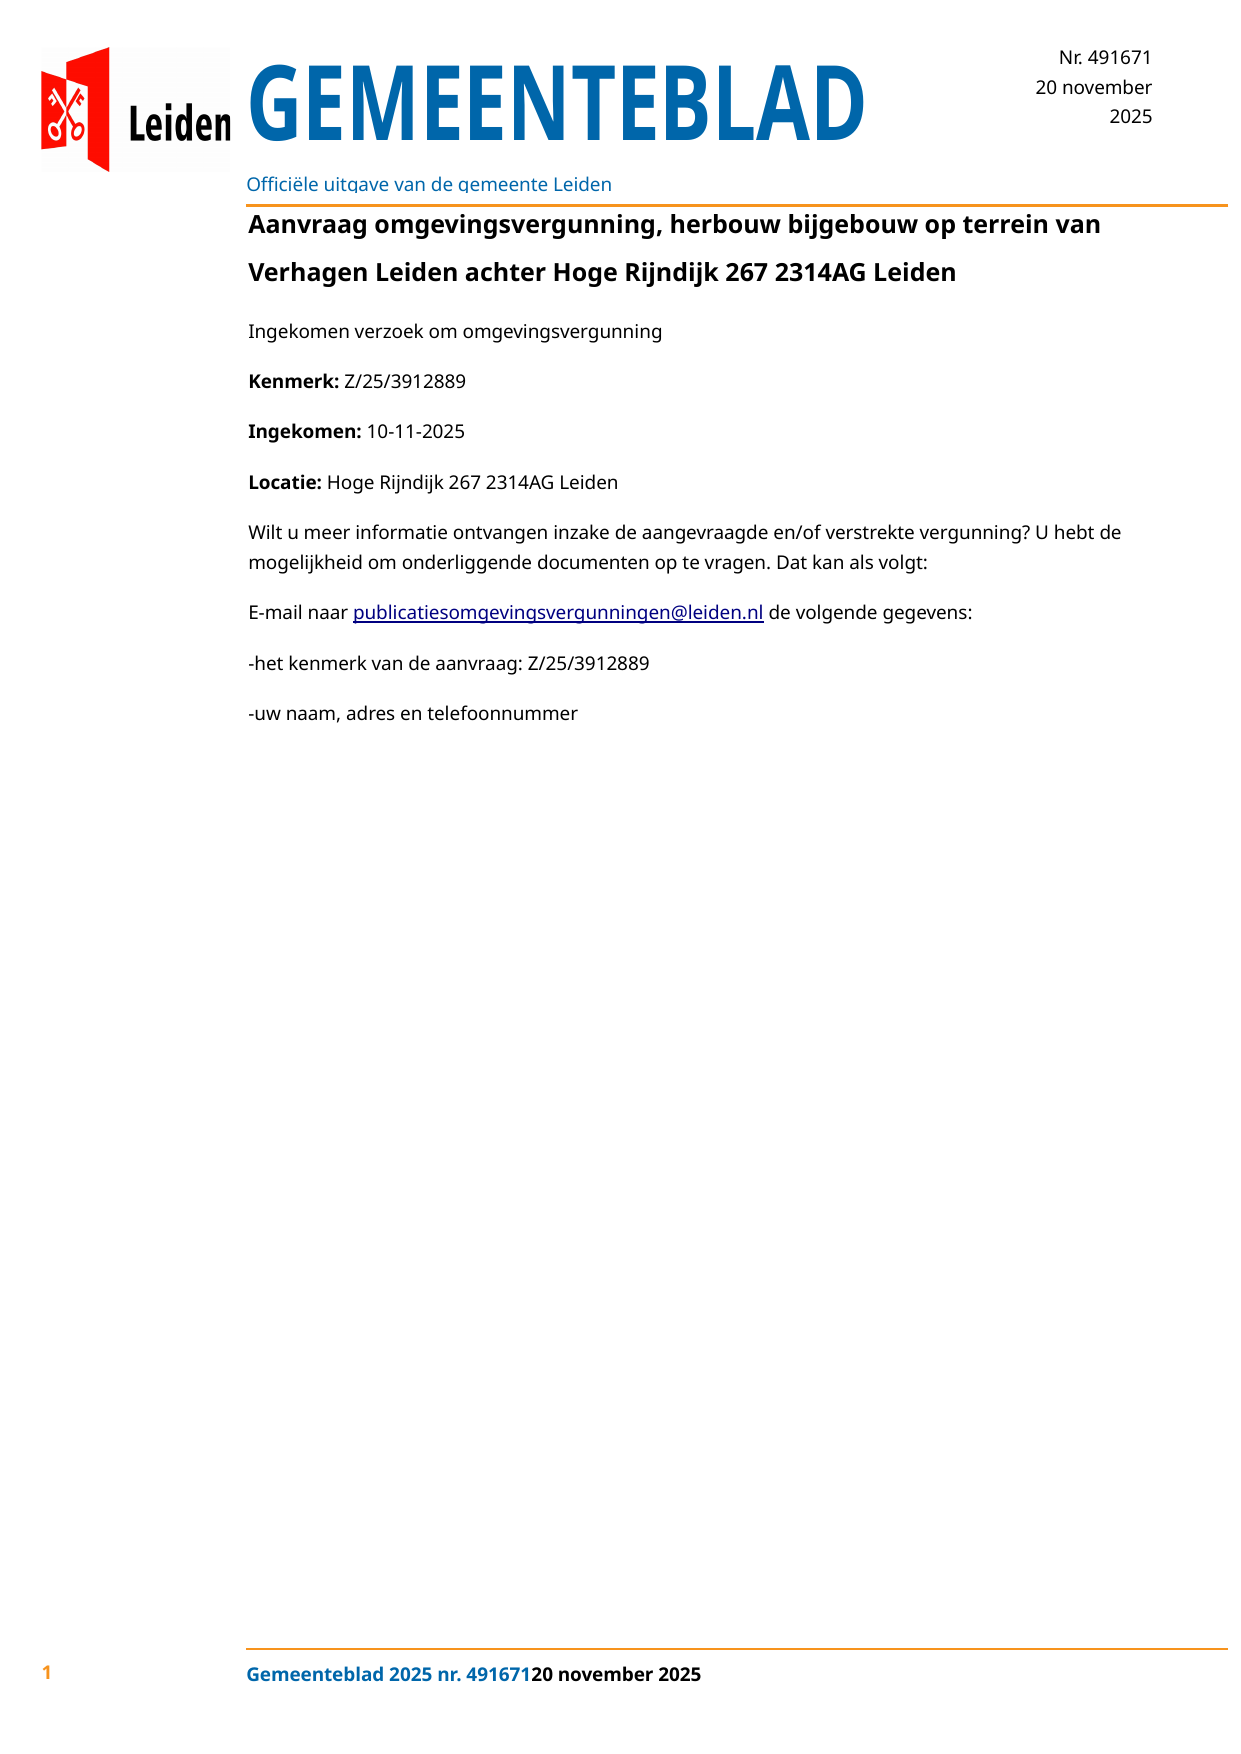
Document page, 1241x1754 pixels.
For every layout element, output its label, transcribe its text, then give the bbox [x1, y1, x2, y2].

text Ingekomen verzoek om omgevingsvergunning [248, 318, 1152, 344]
text -uw naam, adres en telefoonnummer [248, 700, 1152, 726]
text Kenmerk: Z/25/3912889 [248, 368, 1152, 394]
text Locatie: Hoge Rijndijk 267 2314AG Leiden [248, 469, 1152, 495]
text Ingekomen: 10-11-2025 [248, 419, 1152, 444]
text Aanvraag omgevingsvergunning, herbouw bijgebouw op terrein van Verhagen Leiden achter Hoge Rijndijk 267 2314AG Leiden [248, 207, 1152, 288]
text Wilt u meer informatie ontvangen inzake de aangevraagde en/of verstrekte vergunning? U hebt de mogelijkheid om onderliggende documenten op te vragen. Dat kan als volgt: [248, 519, 1152, 575]
picture [41, 47, 231, 172]
text E-mail naar publicatiesomgevingsvergunningen@leiden.nl de volgende gegevens: [248, 599, 1152, 625]
text -het kenmerk van de aanvraag: Z/25/3912889 [248, 650, 1152, 676]
